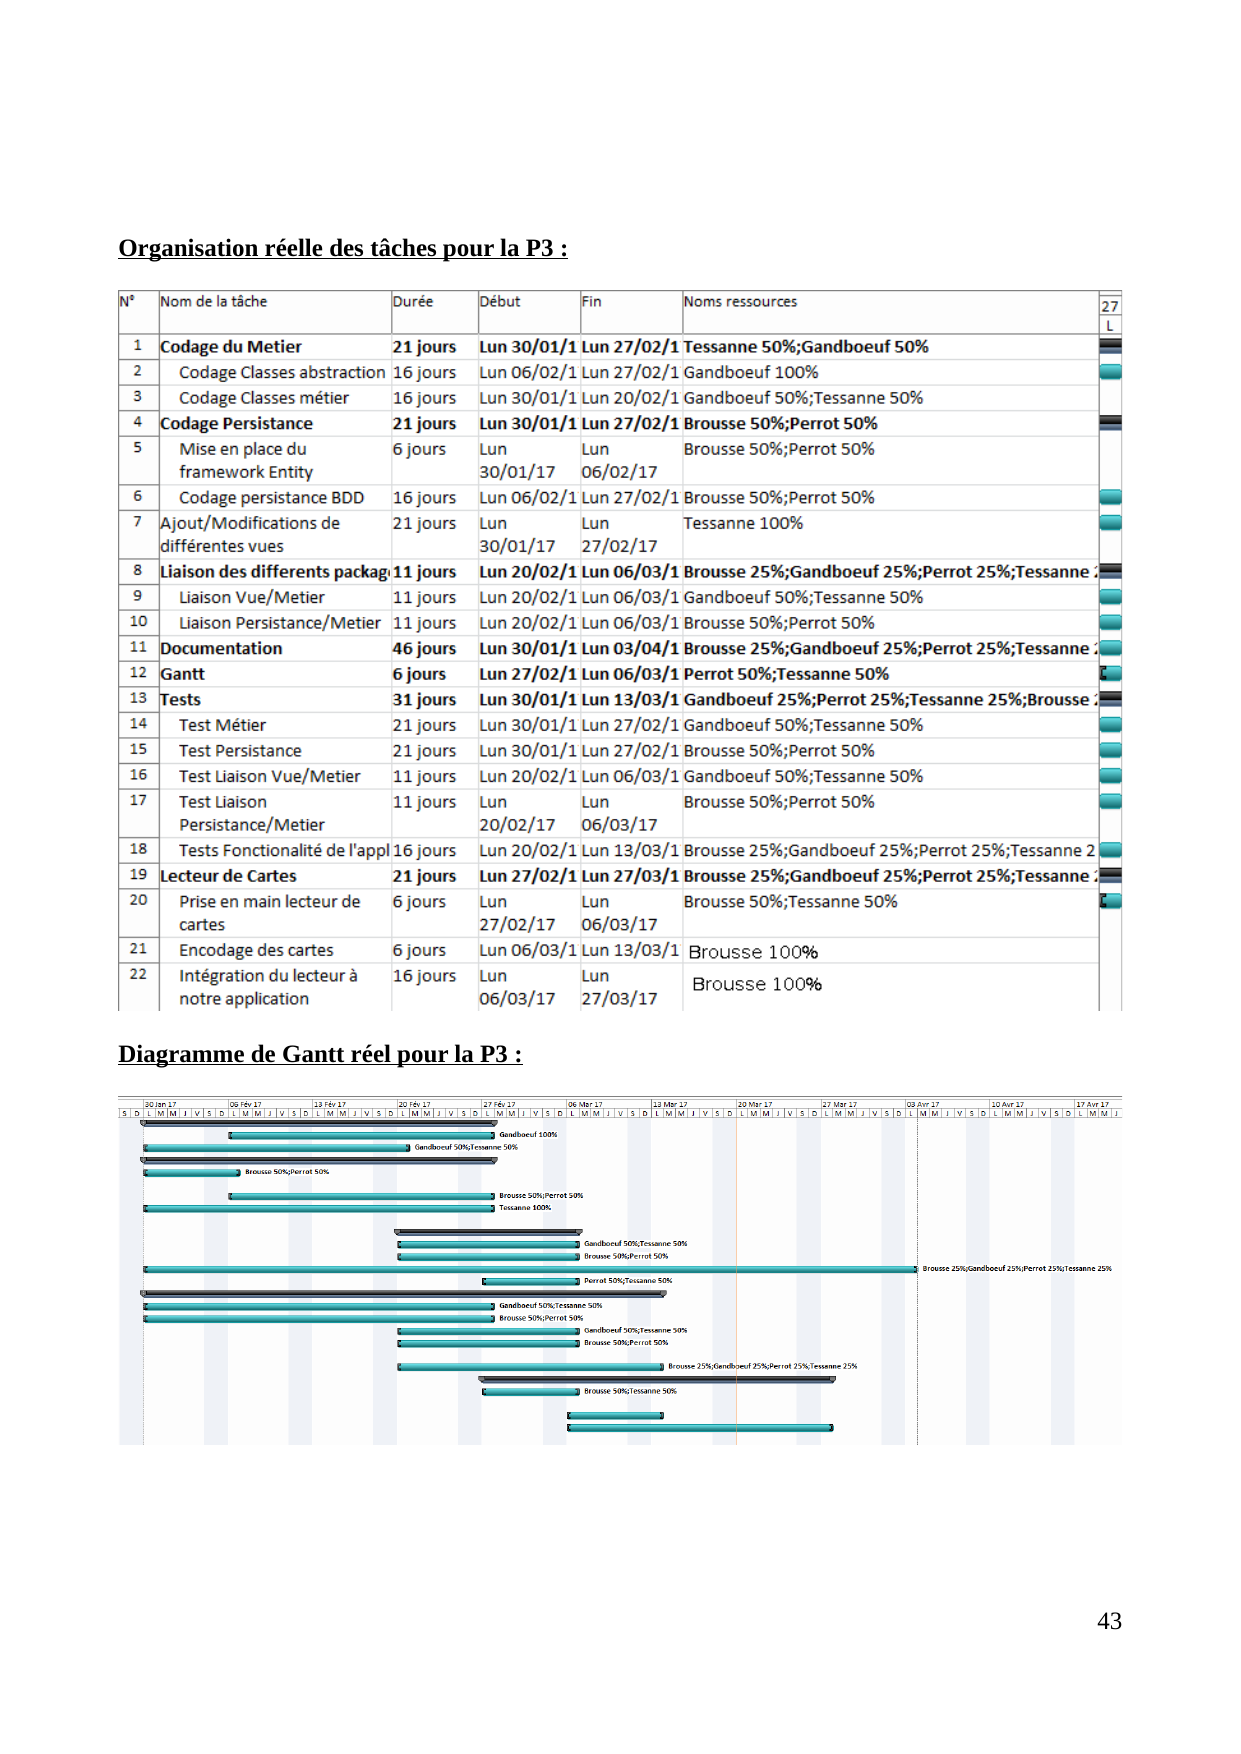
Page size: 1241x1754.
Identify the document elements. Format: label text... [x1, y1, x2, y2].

text Organisation réelle des tâches pour la P3 : [118, 233, 1122, 262]
picture [118, 290, 1123, 1011]
text Diagramme de Gantt réel pour la P3 : [118, 1039, 1122, 1068]
picture [118, 1096, 1123, 1445]
